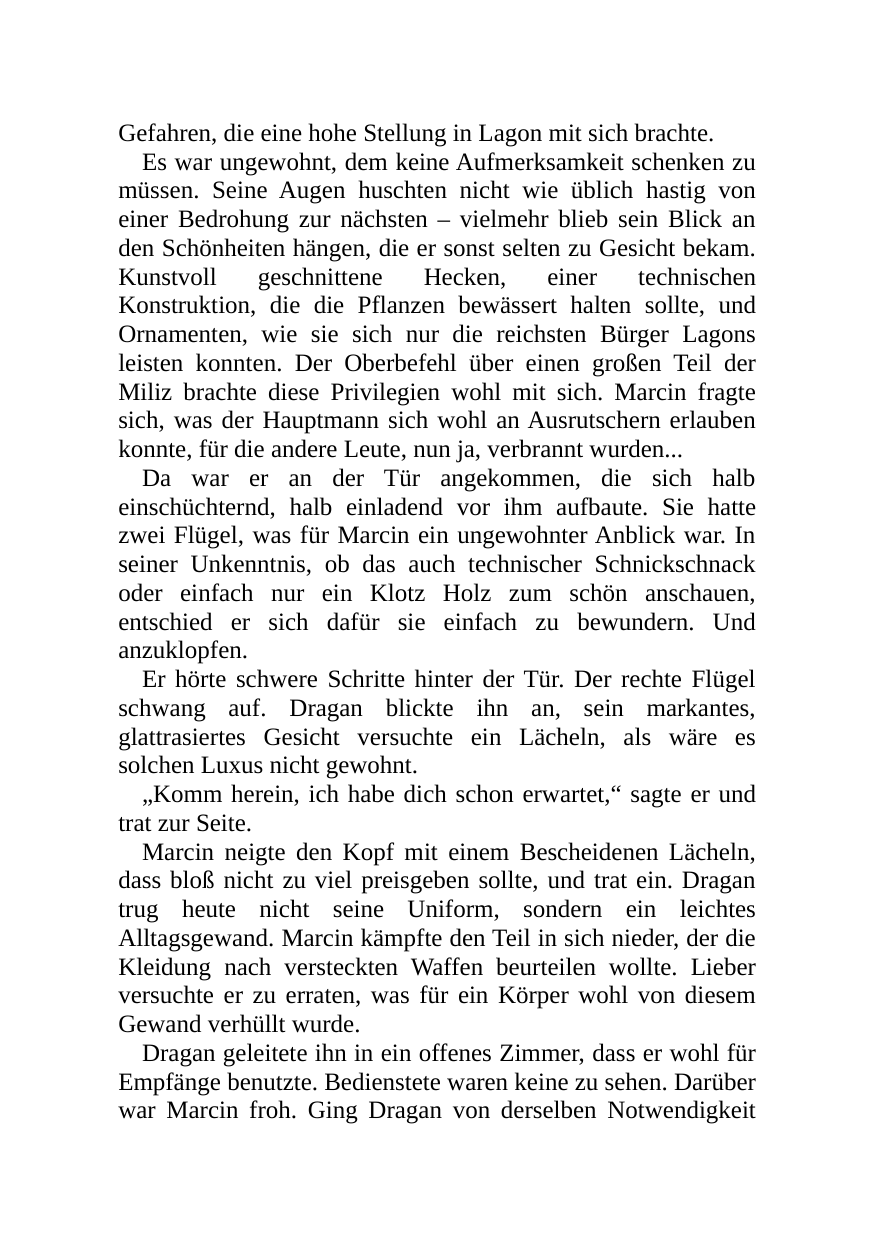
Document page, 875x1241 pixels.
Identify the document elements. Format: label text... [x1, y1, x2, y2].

text Er hörte schwere Schritte hinter der Tür. Der rechte Flügel schwang auf. Dragan blickte ihn an, sein markantes, glattrasiertes Gesicht versuchte ein Lächeln, als wäre es solchen Luxus nicht gewohnt. [118, 664, 756, 779]
text Dragan geleitete ihn in ein offenes Zimmer, dass er wohl für Empfänge benutzte. Bedienstete waren keine zu sehen. Darüber war Marcin froh. Ging Dragan von derselben Notwendigkeit [118, 1038, 756, 1124]
text „Komm herein, ich habe dich schon erwartet,“ sagte er und trat zur Seite. [118, 779, 756, 837]
text Es war ungewohnt, dem keine Aufmerksamkeit schenken zu müssen. Seine Augen huschten nicht wie üblich hastig von einer Bedrohung zur nächsten – vielmehr blieb sein Blick an den Schönheiten hängen, die er sonst selten zu Gesicht bekam. Kunstvoll geschnittene Hecken, einer technischen Konstruktion, die die Pflanzen bewässert halten sollte, und Ornamenten, wie sie sich nur die reichsten Bürger Lagons leisten konnten. Der Oberbefehl über einen großen Teil der Miliz brachte diese Privilegien wohl mit sich. Marcin fragte sich, was der Hauptmann sich wohl an Ausrutschern erlauben konnte, für die andere Leute, nun ja, verbrannt wurden... [118, 147, 756, 463]
text Marcin neigte den Kopf mit einem Bescheidenen Lächeln, dass bloß nicht zu viel preisgeben sollte, und trat ein. Dragan trug heute nicht seine Uniform, sondern ein leichtes Alltagsgewand. Marcin kämpfte den Teil in sich nieder, der die Kleidung nach versteckten Waffen beurteilen wollte. Lieber versuchte er zu erraten, was für ein Körper wohl von diesem Gewand verhüllt wurde. [118, 837, 756, 1038]
text Gefahren, die eine hohe Stellung in Lagon mit sich brachte. [118, 118, 756, 147]
text Da war er an der Tür angekommen, die sich halb einschüchternd, halb einladend vor ihm aufbaute. Sie hatte zwei Flügel, was für Marcin ein ungewohnter Anblick war. In seiner Unkenntnis, ob das auch technischer Schnickschnack oder einfach nur ein Klotz Holz zum schön anschauen, entschied er sich dafür sie einfach zu bewundern. Und anzuklopfen. [118, 463, 756, 664]
